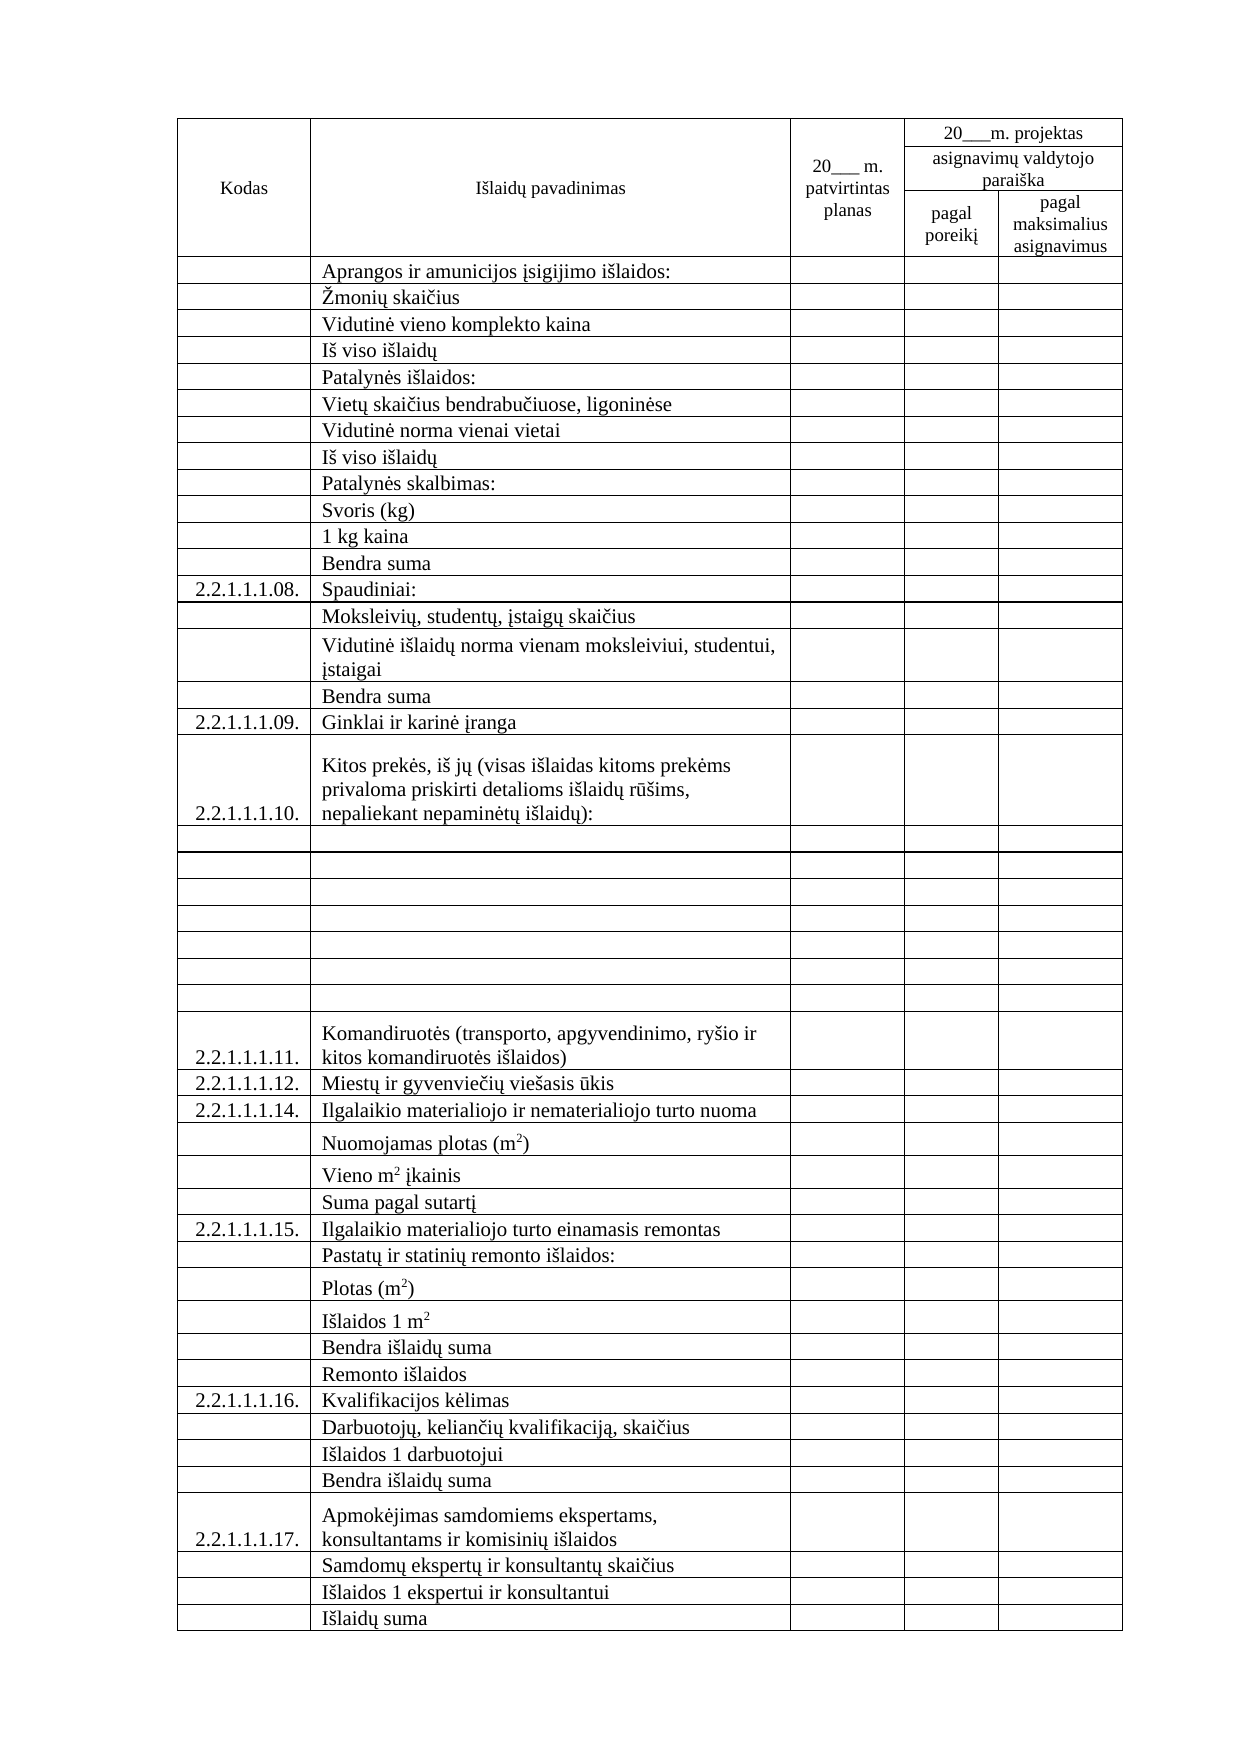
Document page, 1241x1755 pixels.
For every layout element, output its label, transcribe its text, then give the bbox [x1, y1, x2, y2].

table_cell [178, 1578, 310, 1604]
table_cell Išlaidos 1 darbuotojui [311, 1440, 790, 1466]
table_cell 2.2.1.1.1.17. [178, 1493, 310, 1551]
table_cell [999, 284, 1122, 309]
table_cell [905, 390, 998, 416]
table_cell [999, 1414, 1122, 1439]
table_cell [178, 603, 310, 628]
table_cell [791, 1012, 904, 1069]
table_cell asignavimų valdytojo paraiška [905, 147, 1122, 190]
table_cell [905, 1440, 998, 1466]
table_cell [178, 1440, 310, 1466]
table_cell [905, 682, 998, 708]
table_cell [178, 1605, 310, 1630]
table_cell [999, 1189, 1122, 1214]
table_cell 2.2.1.1.1.15. [178, 1215, 310, 1241]
table_cell [999, 1578, 1122, 1604]
table_cell [791, 1552, 904, 1577]
table_cell [791, 1605, 904, 1630]
table_cell [791, 932, 904, 958]
table_cell [178, 1467, 310, 1492]
table_cell [178, 1189, 310, 1214]
table_cell [311, 853, 790, 878]
table_cell [905, 1360, 998, 1386]
table_cell [178, 1360, 310, 1386]
table_cell [791, 1334, 904, 1359]
table_cell [999, 1493, 1122, 1551]
table_cell [905, 1215, 998, 1241]
table_cell [791, 709, 904, 734]
table_cell Bendra išlaidų suma [311, 1467, 790, 1492]
table_cell [905, 853, 998, 878]
table_cell [905, 310, 998, 336]
table_cell Patalynės skalbimas: [311, 470, 790, 495]
table_cell Kvalifikacijos kėlimas [311, 1387, 790, 1412]
table_cell [178, 364, 310, 389]
table_cell Žmonių skaičius [311, 284, 790, 309]
table_cell [791, 1578, 904, 1604]
table_cell [791, 603, 904, 628]
table_cell [905, 1334, 998, 1359]
table_cell 2.2.1.1.1.10. [178, 735, 310, 825]
table_cell [999, 417, 1122, 442]
table_cell [178, 337, 310, 362]
table_cell [999, 826, 1122, 851]
table_cell [905, 549, 998, 575]
table_cell [905, 603, 998, 628]
table_cell Samdomų ekspertų ir konsultantų skaičius [311, 1552, 790, 1577]
table_cell [791, 1387, 904, 1412]
table_cell [791, 1440, 904, 1466]
table_cell [791, 1189, 904, 1214]
table_cell [791, 1215, 904, 1241]
table_cell [791, 257, 904, 283]
table_cell [178, 549, 310, 575]
table_cell [178, 284, 310, 309]
table_cell 2.2.1.1.1.09. [178, 709, 310, 734]
table_cell [999, 1012, 1122, 1069]
table_cell [178, 1552, 310, 1577]
table_cell [905, 257, 998, 283]
table_cell [791, 826, 904, 851]
table_cell [178, 390, 310, 416]
table_cell [999, 310, 1122, 336]
table_cell [905, 735, 998, 825]
table_cell [311, 826, 790, 851]
table_cell [791, 1070, 904, 1095]
table_cell Plotas (m2) [311, 1268, 790, 1300]
table_cell [905, 1467, 998, 1492]
table_cell [905, 1070, 998, 1095]
table_cell Bendra išlaidų suma [311, 1334, 790, 1359]
table_cell [905, 1605, 998, 1630]
table_cell [905, 470, 998, 495]
table_cell Išlaidos 1 ekspertui ir konsultantui [311, 1578, 790, 1604]
table_cell 1 kg kaina [311, 523, 790, 548]
table_cell [999, 1301, 1122, 1333]
table_cell [791, 1242, 904, 1267]
table_cell [905, 443, 998, 469]
table_cell [905, 1123, 998, 1154]
table_cell Suma pagal sutartį [311, 1189, 790, 1214]
table_cell [791, 549, 904, 575]
table_cell Spaudiniai: [311, 576, 790, 601]
table_cell [791, 1096, 904, 1122]
table_cell [905, 906, 998, 931]
table_cell [905, 337, 998, 362]
table_cell [791, 576, 904, 601]
table_cell [999, 709, 1122, 734]
table_cell Komandiruotės (transporto, apgyvendinimo, ryšio ir kitos komandiruotės išlaidos) [311, 1012, 790, 1069]
table_cell [905, 1189, 998, 1214]
table_cell [311, 985, 790, 1011]
table_cell 2.2.1.1.1.14. [178, 1096, 310, 1122]
table_cell [178, 310, 310, 336]
table_cell [999, 879, 1122, 904]
table_cell Bendra suma [311, 682, 790, 708]
table_cell [178, 879, 310, 904]
table_cell Vieno m2 įkainis [311, 1156, 790, 1187]
table_cell [905, 1268, 998, 1300]
table_cell [178, 1301, 310, 1333]
table_cell Vidutinė norma vienai vietai [311, 417, 790, 442]
table_cell [999, 364, 1122, 389]
table_cell 2.2.1.1.1.11. [178, 1012, 310, 1069]
table_cell [999, 853, 1122, 878]
table_cell pagal poreikį [905, 191, 998, 256]
table_cell [905, 879, 998, 904]
table_cell [905, 284, 998, 309]
table_cell [791, 1493, 904, 1551]
table_cell Išlaidų suma [311, 1605, 790, 1630]
table_cell [999, 1360, 1122, 1386]
table_cell [178, 417, 310, 442]
table_cell [791, 906, 904, 931]
table_cell Vietų skaičius bendrabučiuose, ligoninėse [311, 390, 790, 416]
table_cell [178, 826, 310, 851]
table_cell [905, 523, 998, 548]
table_cell Vidutinė išlaidų norma vienam moksleiviui, studentui, įstaigai [311, 629, 790, 681]
table_cell Ginklai ir karinė įranga [311, 709, 790, 734]
table_cell 2.2.1.1.1.12. [178, 1070, 310, 1095]
table_cell Moksleivių, studentų, įstaigų skaičius [311, 603, 790, 628]
table_cell [999, 735, 1122, 825]
table_cell Išlaidos 1 m2 [311, 1301, 790, 1333]
table_cell [178, 629, 310, 681]
table_cell [791, 879, 904, 904]
table_cell [999, 1242, 1122, 1267]
table_cell Bendra suma [311, 549, 790, 575]
table_cell [791, 629, 904, 681]
table_cell [905, 417, 998, 442]
table_cell [999, 629, 1122, 681]
table_cell [905, 1578, 998, 1604]
table_cell [791, 959, 904, 984]
table_header 20___ m. patvirtintas planas [791, 119, 904, 256]
table_cell [905, 932, 998, 958]
table_cell [905, 985, 998, 1011]
table_cell [905, 959, 998, 984]
table_cell Kitos prekės, iš jų (visas išlaidas kitoms prekėms privaloma priskirti detalioms išlaidų rūšims, nepaliekant nepaminėtų išlaidų): [311, 735, 790, 825]
table_cell [999, 390, 1122, 416]
table_cell [999, 985, 1122, 1011]
table_cell [178, 1334, 310, 1359]
table_cell Ilgalaikio materialiojo turto einamasis remontas [311, 1215, 790, 1241]
table_cell [178, 906, 310, 931]
table_cell [999, 1605, 1122, 1630]
table_cell Ilgalaikio materialiojo ir nematerialiojo turto nuoma [311, 1096, 790, 1122]
table_cell Darbuotojų, keliančių kvalifikaciją, skaičius [311, 1414, 790, 1439]
table_cell [999, 1123, 1122, 1154]
table_cell [905, 826, 998, 851]
table_cell [999, 1215, 1122, 1241]
table_cell [999, 1467, 1122, 1492]
table_cell Patalynės išlaidos: [311, 364, 790, 389]
table_cell [311, 906, 790, 931]
table_cell [999, 470, 1122, 495]
table_cell [999, 1268, 1122, 1300]
table_cell [999, 1096, 1122, 1122]
table_cell [791, 496, 904, 522]
table_cell [178, 523, 310, 548]
table_cell [905, 1552, 998, 1577]
table_cell [791, 1360, 904, 1386]
table_header Išlaidų pavadinimas [311, 119, 790, 256]
table_cell [999, 1387, 1122, 1412]
table_cell [999, 257, 1122, 283]
table_cell 2.2.1.1.1.16. [178, 1387, 310, 1412]
table_cell Nuomojamas plotas (m2) [311, 1123, 790, 1154]
table_cell [905, 364, 998, 389]
table_cell [791, 417, 904, 442]
table_cell [999, 959, 1122, 984]
table_cell [791, 985, 904, 1011]
table_cell pagal maksimalius asignavimus [999, 191, 1122, 256]
table_header Kodas [178, 119, 310, 256]
table_cell [999, 682, 1122, 708]
table_cell [905, 1414, 998, 1439]
table_cell [791, 735, 904, 825]
table_cell [905, 1012, 998, 1069]
table_cell [791, 470, 904, 495]
table_cell [999, 1440, 1122, 1466]
table_cell [791, 853, 904, 878]
table_cell [791, 1156, 904, 1187]
table_cell Pastatų ir statinių remonto išlaidos: [311, 1242, 790, 1267]
table_cell Aprangos ir amunicijos įsigijimo išlaidos: [311, 257, 790, 283]
table_cell [905, 1301, 998, 1333]
table_cell Miestų ir gyvenviečių viešasis ūkis [311, 1070, 790, 1095]
table_cell [791, 364, 904, 389]
table_cell [999, 576, 1122, 601]
table_cell [905, 496, 998, 522]
table_cell [791, 284, 904, 309]
table_cell [999, 443, 1122, 469]
table_cell [999, 337, 1122, 362]
table_cell [178, 443, 310, 469]
table_cell [178, 853, 310, 878]
table_cell [791, 1268, 904, 1300]
table_cell [999, 1334, 1122, 1359]
table_cell Remonto išlaidos [311, 1360, 790, 1386]
table_cell [999, 496, 1122, 522]
table_cell [791, 310, 904, 336]
table_cell [178, 1156, 310, 1187]
table_cell [178, 985, 310, 1011]
table_cell [311, 959, 790, 984]
table_cell [311, 932, 790, 958]
table_cell [999, 906, 1122, 931]
table_cell [791, 1123, 904, 1154]
table_cell [999, 1070, 1122, 1095]
table_cell [905, 629, 998, 681]
table_cell [905, 1387, 998, 1412]
table_cell [178, 932, 310, 958]
table_cell [178, 682, 310, 708]
table_cell [905, 1242, 998, 1267]
table_cell [791, 1467, 904, 1492]
table_cell [178, 257, 310, 283]
table_cell Apmokėjimas samdomiems ekspertams, konsultantams ir komisinių išlaidos [311, 1493, 790, 1551]
table_cell [791, 1301, 904, 1333]
table_cell [999, 932, 1122, 958]
table_cell [999, 1156, 1122, 1187]
table_cell [791, 443, 904, 469]
table_cell [999, 523, 1122, 548]
table_cell [999, 1552, 1122, 1577]
table_cell Svoris (kg) [311, 496, 790, 522]
table_cell [905, 1156, 998, 1187]
table_cell [999, 603, 1122, 628]
table_cell Iš viso išlaidų [311, 337, 790, 362]
table_header 20___m. projektas [905, 119, 1122, 146]
table_cell [791, 390, 904, 416]
table_cell [905, 576, 998, 601]
table_cell [999, 549, 1122, 575]
table_cell [178, 1242, 310, 1267]
table_cell Vidutinė vieno komplekto kaina [311, 310, 790, 336]
table_cell [791, 337, 904, 362]
table_cell [791, 523, 904, 548]
table_cell [178, 959, 310, 984]
table_cell [791, 682, 904, 708]
table_cell [791, 1414, 904, 1439]
table_cell [178, 1268, 310, 1300]
table_cell [905, 1096, 998, 1122]
table_cell 2.2.1.1.1.08. [178, 576, 310, 601]
table_cell [178, 496, 310, 522]
table_cell [178, 470, 310, 495]
table_cell [178, 1414, 310, 1439]
table_cell [178, 1123, 310, 1154]
table_cell Iš viso išlaidų [311, 443, 790, 469]
table_cell [311, 879, 790, 904]
table_cell [905, 1493, 998, 1551]
table_cell [905, 709, 998, 734]
